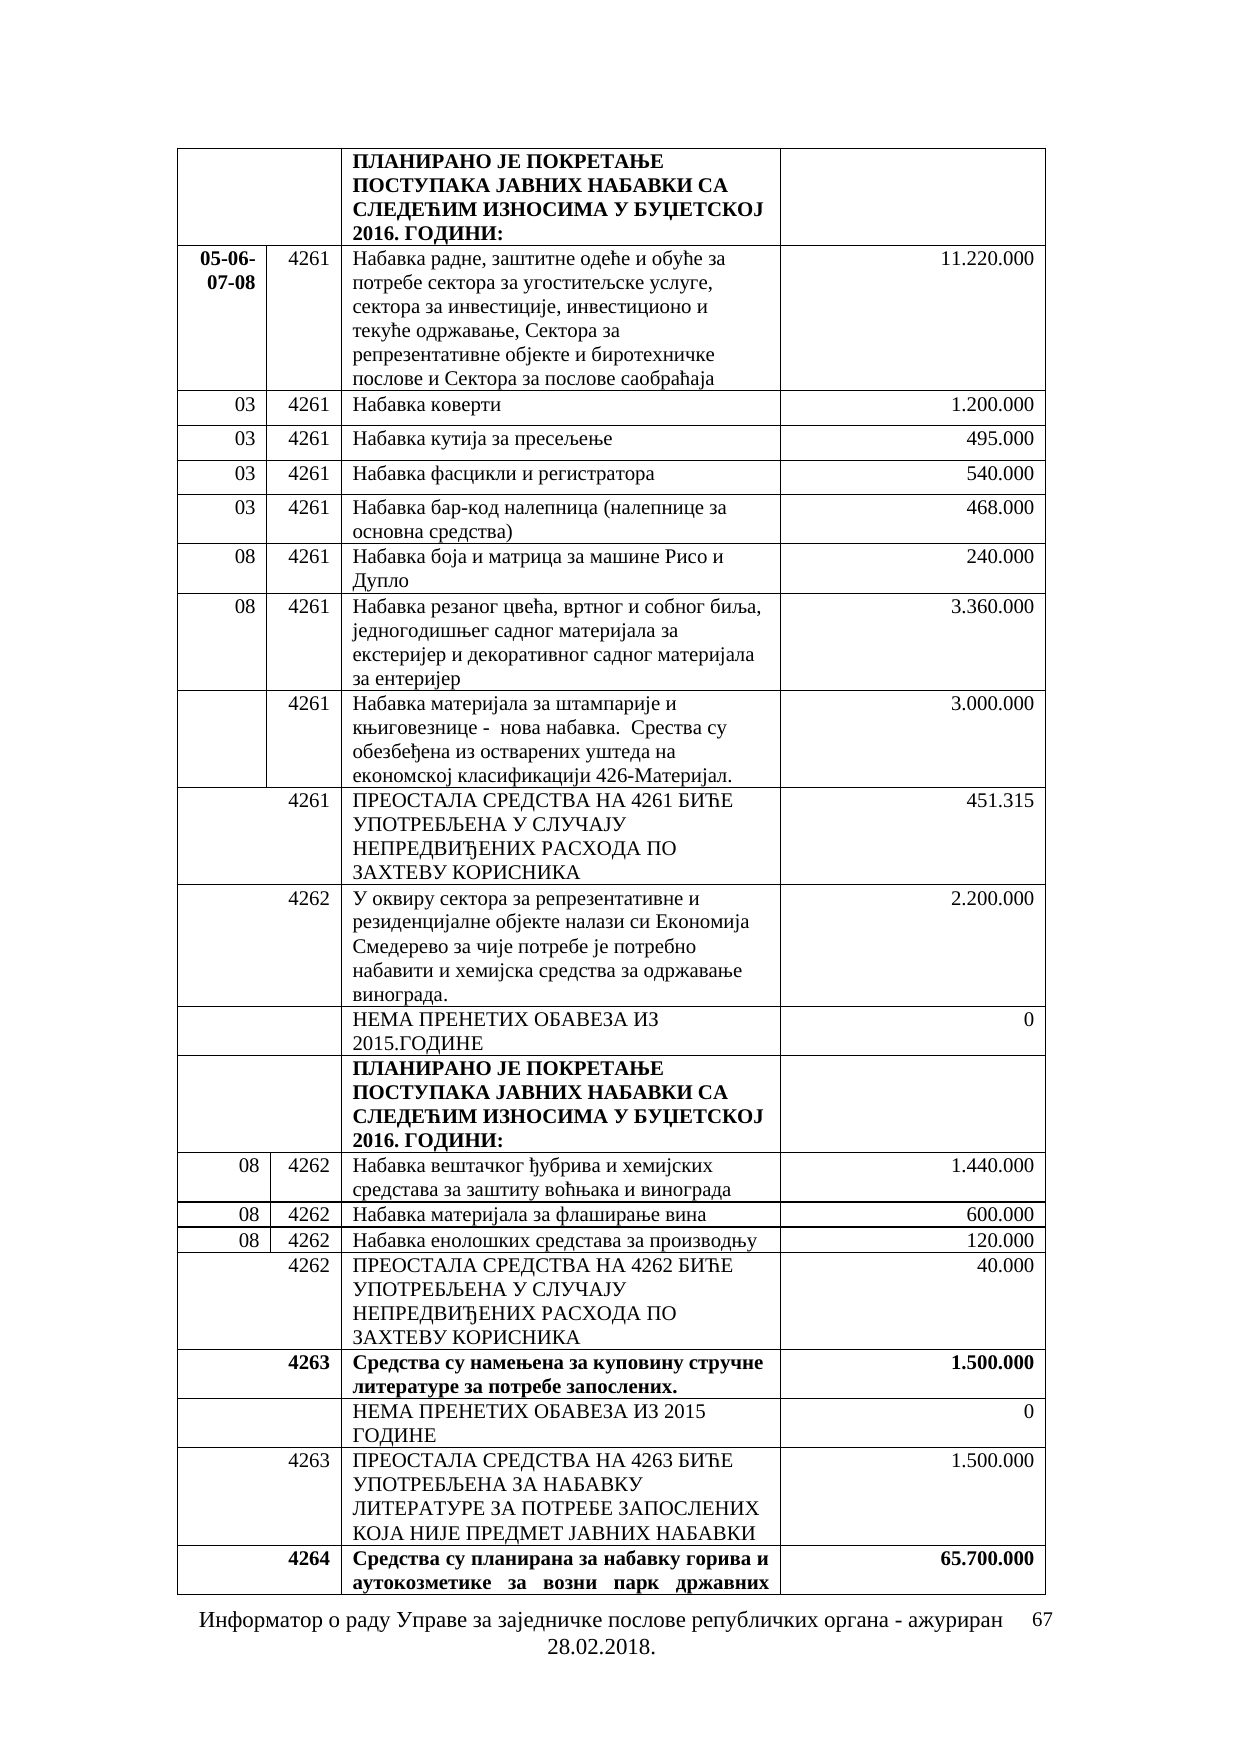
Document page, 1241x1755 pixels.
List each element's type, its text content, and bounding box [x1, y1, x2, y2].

table_cell 4261 [267, 495, 341, 543]
table_cell 1.500.000 [781, 1448, 1045, 1544]
table_cell 4261 [178, 788, 341, 884]
table_cell 468.000 [781, 495, 1045, 543]
table_cell 08 [178, 1203, 270, 1226]
table_cell 4262 [271, 1228, 341, 1252]
table_cell 03 [178, 495, 266, 543]
table_cell Набавка енолошких средстава за производњу [342, 1228, 780, 1252]
table_cell Набавка коверти [342, 391, 780, 425]
table_cell 08 [178, 544, 266, 592]
table_cell Набавка вештачког ђубрива и хемијских средстава за заштиту воћњака и винограда [342, 1153, 780, 1201]
table_cell 4261 [267, 691, 341, 787]
table_cell ПРЕОСТАЛА СРЕДСТВА НА 4263 БИЋЕ УПОТРЕБЉЕНА ЗА НАБАВКУ ЛИТЕРАТУРЕ ЗА ПОТРЕБЕ ЗАПОСЛЕНИХ КОЈА НИЈЕ ПРЕДМЕТ ЈАВНИХ НАБАВКИ [342, 1448, 780, 1544]
table_cell У оквиру сектора за репрезентативне и резиденцијалне објекте налази си Економија Смедерево за чије потребе је потребно набавити и хемијска средства за одржавање винограда. [342, 885, 780, 1006]
table_cell 4263 [178, 1350, 341, 1398]
table_cell 03 [178, 461, 266, 494]
table_cell ПРЕОСТАЛА СРЕДСТВА НА 4261 БИЋЕ УПОТРЕБЉЕНА У СЛУЧАЈУ НЕПРЕДВИЂЕНИХ РАСХОДА ПО ЗАХТЕВУ КОРИСНИКА [342, 788, 780, 884]
table_cell 4261 [267, 246, 341, 390]
table_cell [781, 1056, 1045, 1152]
table_cell 40.000 [781, 1253, 1045, 1349]
table_cell 120.000 [781, 1228, 1045, 1252]
table_cell 65.700.000 [781, 1546, 1045, 1594]
table_cell 540.000 [781, 461, 1045, 494]
table_cell Набавка кутија за пресељење [342, 426, 780, 459]
table_cell 4261 [267, 594, 341, 690]
table_cell ПРЕОСТАЛА СРЕДСТВА НА 4262 БИЋЕ УПОТРЕБЉЕНА У СЛУЧАЈУ НЕПРЕДВИЂЕНИХ РАСХОДА ПО ЗАХТЕВУ КОРИСНИКА [342, 1253, 780, 1349]
table_cell 1.200.000 [781, 391, 1045, 425]
table_cell Средства су намењена за куповину стручне литературе за потребе запослених. [342, 1350, 780, 1398]
table_cell 2.200.000 [781, 885, 1045, 1006]
table_cell 4261 [267, 461, 341, 494]
table_cell Набавка фасцикли и регистратора [342, 461, 780, 494]
table_cell 4262 [178, 885, 341, 1006]
table_cell 451.315 [781, 788, 1045, 884]
table_cell НЕМА ПРЕНЕТИХ ОБАВЕЗА ИЗ 2015.ГОДИНЕ [342, 1007, 780, 1055]
table_cell 4264 [178, 1546, 341, 1594]
table_cell 0 [781, 1399, 1045, 1447]
table_cell Набавка радне, заштитне одеће и обуће за потребе сектора за угоститељске услуге, сектора за инвестиције, инвестиционо и текуће одржавање, Сектора за репрезентативне објекте и биротехничке послове и Сектора за послове саобраћаја [342, 246, 780, 390]
table_cell [178, 1007, 341, 1055]
table_cell 05-06-07-08 [178, 246, 266, 390]
table_cell 4262 [271, 1153, 341, 1201]
table_cell 08 [178, 594, 266, 690]
table_cell 240.000 [781, 544, 1045, 592]
table_cell 1.440.000 [781, 1153, 1045, 1201]
table_cell 4261 [267, 391, 341, 425]
table_cell [781, 149, 1045, 245]
table_cell ПЛАНИРАНО ЈЕ ПОКРЕТАЊЕ ПОСТУПАКА ЈАВНИХ НАБАВКИ СА СЛЕДЕЋИМ ИЗНОСИМА У БУЏЕТСКОЈ 2016. ГОДИНИ: [342, 149, 780, 245]
table_cell 4262 [271, 1203, 341, 1226]
table_cell 3.360.000 [781, 594, 1045, 690]
table_cell Набавка материјала за флаширање вина [342, 1203, 780, 1226]
table_cell 495.000 [781, 426, 1045, 459]
table_cell 4263 [178, 1448, 341, 1544]
table_cell НЕМА ПРЕНЕТИХ ОБАВЕЗА ИЗ 2015 ГОДИНЕ [342, 1399, 780, 1447]
table_cell 03 [178, 426, 266, 459]
table_cell Набавка резаног цвећа, вртног и собног биља, једногодишњег садног материјала за екстеријер и декоративног садног материјала за ентеријер [342, 594, 780, 690]
table_cell 08 [178, 1153, 270, 1201]
table_cell Средства су планирана за набавку горива и аутокозметике за возни парк државних [342, 1546, 780, 1594]
table_cell ПЛАНИРАНО ЈЕ ПОКРЕТАЊЕ ПОСТУПАКА ЈАВНИХ НАБАВКИ СА СЛЕДЕЋИМ ИЗНОСИМА У БУЏЕТСКОЈ 2016. ГОДИНИ: [342, 1056, 780, 1152]
table_cell [178, 1399, 341, 1447]
table_cell 03 [178, 391, 266, 425]
table_cell [178, 149, 341, 245]
table_cell [178, 691, 266, 787]
table_cell 4261 [267, 426, 341, 459]
table_cell 11.220.000 [781, 246, 1045, 390]
table_cell 4262 [178, 1253, 341, 1349]
table_cell 600.000 [781, 1203, 1045, 1226]
table_cell Набавка бар-код налепница (налепнице за основна средства) [342, 495, 780, 543]
table_cell 0 [781, 1007, 1045, 1055]
table_cell 08 [178, 1228, 270, 1252]
table_cell Набавка боја и матрица за машине Рисо и Дупло [342, 544, 780, 592]
table_cell [178, 1056, 341, 1152]
table_cell Набавка материјала за штампарије и књиговезнице - нова набавка. Срества су обезбеђена из остварених уштеда на економској класификацији 426-Материјал. [342, 691, 780, 787]
table_cell 3.000.000 [781, 691, 1045, 787]
table_cell 4261 [267, 544, 341, 592]
table_cell 1.500.000 [781, 1350, 1045, 1398]
